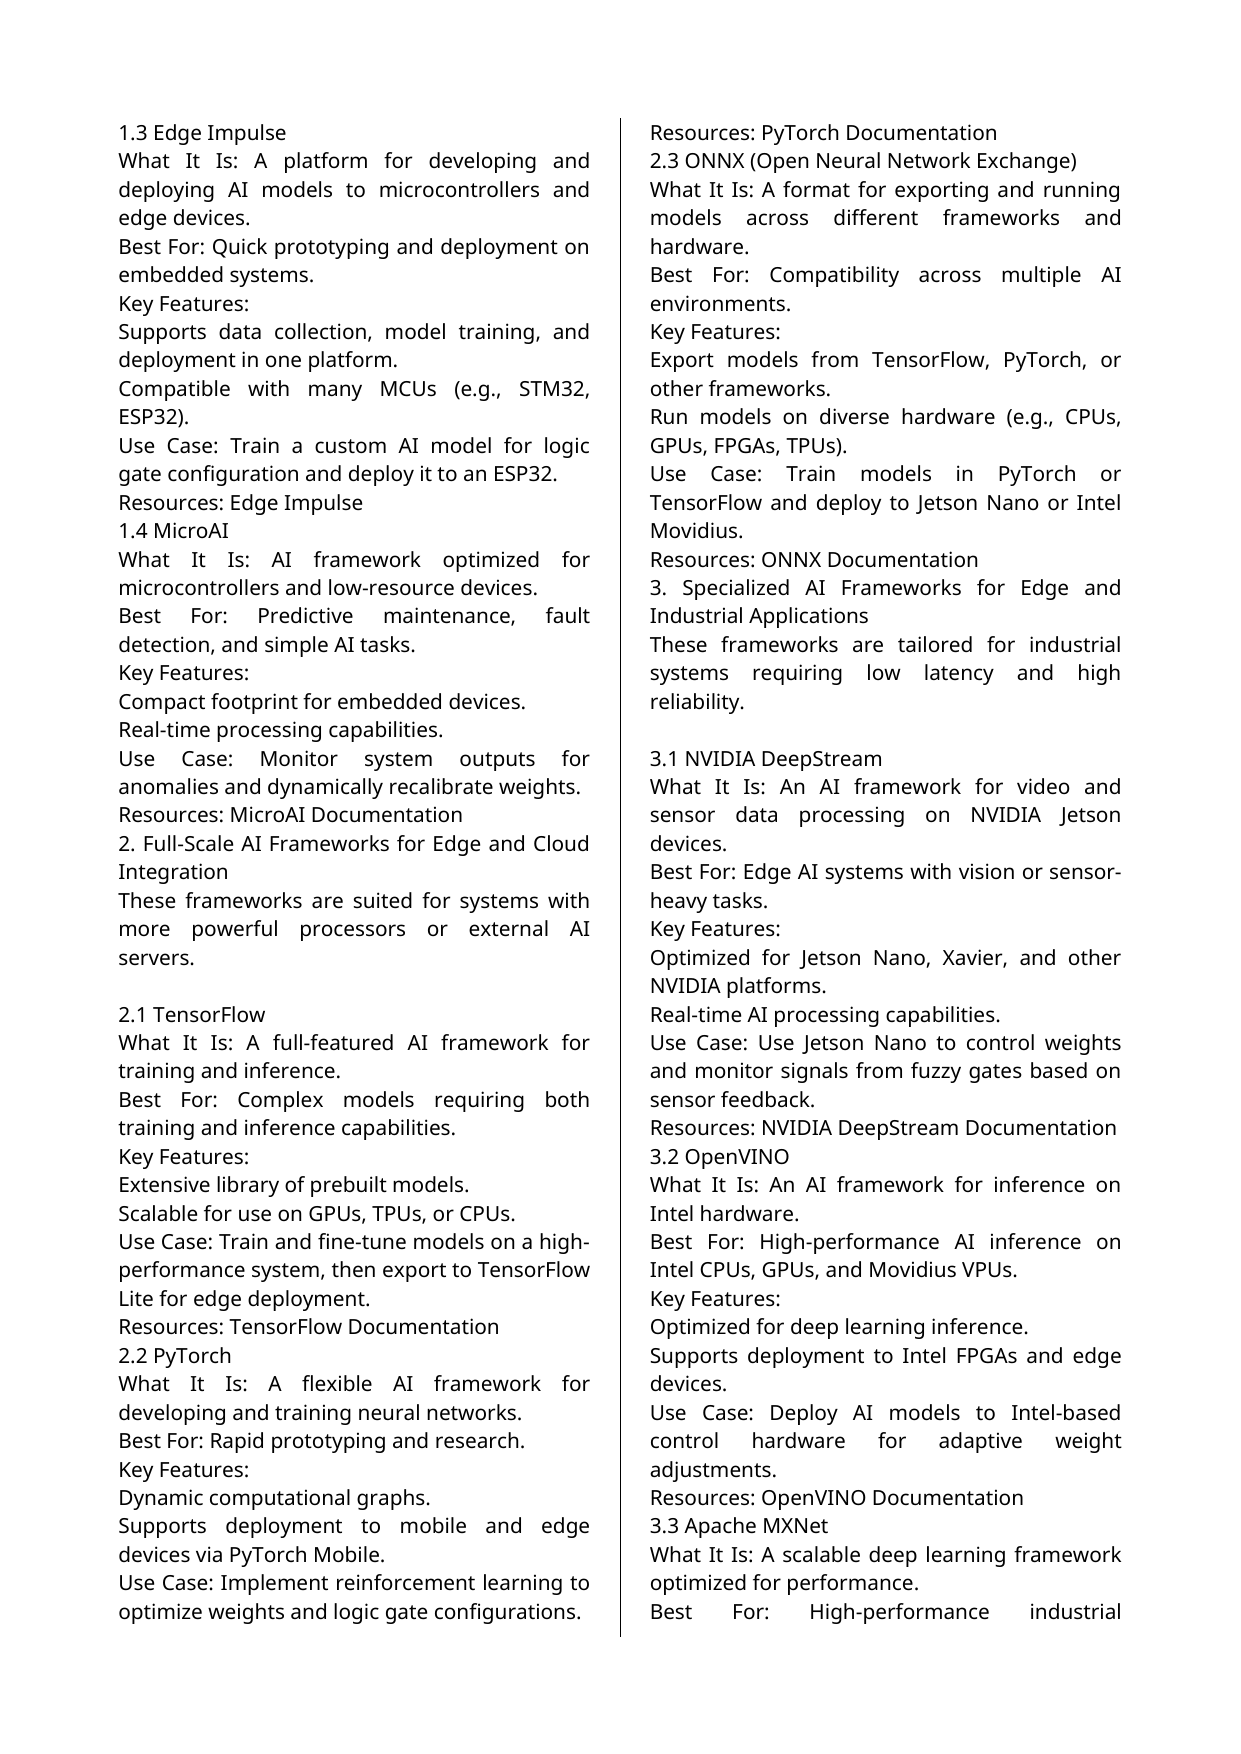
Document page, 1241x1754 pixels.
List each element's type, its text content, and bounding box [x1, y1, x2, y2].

text Supports data collection, model training, and deployment in one platform. [118, 317, 591, 374]
text Real-time AI processing capabilities. [649, 1000, 1122, 1028]
text What It Is: A format for exporting and running models across different frameworks and hardware. [649, 175, 1122, 260]
text These frameworks are suited for systems with more powerful processors or external AI servers. [118, 886, 591, 971]
text Use Case: Train and fine-tune models on a high-performance system, then export to TensorFlow Lite for edge deployment. [118, 1227, 591, 1312]
text Key Features: [649, 914, 1122, 943]
text What It Is: AI framework optimized for microcontrollers and low-resource devices. [118, 545, 591, 602]
text What It Is: An AI framework for video and sensor data processing on NVIDIA Jetson devices. [649, 772, 1122, 857]
text What It Is: A scalable deep learning framework optimized for performance. [649, 1540, 1122, 1597]
text Best For: Quick prototyping and deployment on embedded systems. [118, 232, 591, 289]
text Supports deployment to mobile and edge devices via PyTorch Mobile. [118, 1512, 591, 1568]
text Supports deployment to Intel FPGAs and edge devices. [649, 1341, 1122, 1398]
text 3.1 NVIDIA DeepStream [649, 744, 1122, 772]
text Dynamic computational graphs. [118, 1483, 591, 1512]
text 3. Specialized AI Frameworks for Edge and Industrial Applications [649, 573, 1122, 630]
text These frameworks are tailored for industrial systems requiring low latency and high reliability. [649, 630, 1122, 715]
text Compact footprint for embedded devices. [118, 687, 591, 715]
text Optimized for Jetson Nano, Xavier, and other NVIDIA platforms. [649, 943, 1122, 1000]
text Use Case: Use Jetson Nano to control weights and monitor signals from fuzzy gates based on sensor feedback. [649, 1028, 1122, 1113]
text Optimized for deep learning inference. [649, 1312, 1122, 1341]
text Resources: ONNX Documentation [649, 545, 1122, 573]
text Use Case: Train a custom AI model for logic gate configuration and deploy it to an ESP32. [118, 431, 591, 488]
text Best For: Compatibility across multiple AI environments. [649, 260, 1122, 317]
text 2.2 PyTorch [118, 1341, 591, 1369]
text Resources: Edge Impulse [118, 488, 591, 516]
text Export models from TensorFlow, PyTorch, or other frameworks. [649, 346, 1122, 402]
text 1.4 MicroAI [118, 516, 591, 545]
text Key Features: [118, 289, 591, 317]
text Key Features: [118, 658, 591, 687]
text 3.2 OpenVINO [649, 1142, 1122, 1170]
text Best For: Predictive maintenance, fault detection, and simple AI tasks. [118, 602, 591, 658]
text Resources: TensorFlow Documentation [118, 1312, 591, 1341]
text Key Features: [118, 1142, 591, 1170]
text Run models on diverse hardware (e.g., CPUs, GPUs, FPGAs, TPUs). [649, 402, 1122, 459]
text Real-time processing capabilities. [118, 715, 591, 744]
text Key Features: [649, 317, 1122, 346]
text Use Case: Implement reinforcement learning to optimize weights and logic gate configurations. [118, 1568, 591, 1625]
text Best For: High-performance industrial [649, 1597, 1122, 1625]
text Best For: Edge AI systems with vision or sensor-heavy tasks. [649, 857, 1122, 914]
text Resources: OpenVINO Documentation [649, 1483, 1122, 1512]
text 3.3 Apache MXNet [649, 1512, 1122, 1540]
text 1.3 Edge Impulse [118, 118, 591, 147]
text Use Case: Monitor system outputs for anomalies and dynamically recalibrate weights. [118, 744, 591, 801]
text Extensive library of prebuilt models. [118, 1170, 591, 1199]
text Best For: High-performance AI inference on Intel CPUs, GPUs, and Movidius VPUs. [649, 1227, 1122, 1284]
text Use Case: Train models in PyTorch or TensorFlow and deploy to Jetson Nano or Intel Movidius. [649, 459, 1122, 545]
text Resources: NVIDIA DeepStream Documentation [649, 1113, 1122, 1142]
text Compatible with many MCUs (e.g., STM32, ESP32). [118, 374, 591, 431]
text What It Is: An AI framework for inference on Intel hardware. [649, 1170, 1122, 1227]
text Scalable for use on GPUs, TPUs, or CPUs. [118, 1199, 591, 1227]
text Key Features: [118, 1455, 591, 1483]
text Use Case: Deploy AI models to Intel-based control hardware for adaptive weight adjustments. [649, 1398, 1122, 1483]
text 2. Full-Scale AI Frameworks for Edge and Cloud Integration [118, 829, 591, 886]
text What It Is: A platform for developing and deploying AI models to microcontrollers and edge devices. [118, 147, 591, 232]
text What It Is: A flexible AI framework for developing and training neural networks. [118, 1369, 591, 1426]
text Resources: PyTorch Documentation [649, 118, 1122, 147]
text Resources: MicroAI Documentation [118, 801, 591, 829]
text 2.1 TensorFlow [118, 1000, 591, 1028]
text What It Is: A full-featured AI framework for training and inference. [118, 1028, 591, 1085]
text Key Features: [649, 1284, 1122, 1312]
text Best For: Complex models requiring both training and inference capabilities. [118, 1085, 591, 1142]
text Best For: Rapid prototyping and research. [118, 1426, 591, 1455]
text 2.3 ONNX (Open Neural Network Exchange) [649, 147, 1122, 175]
